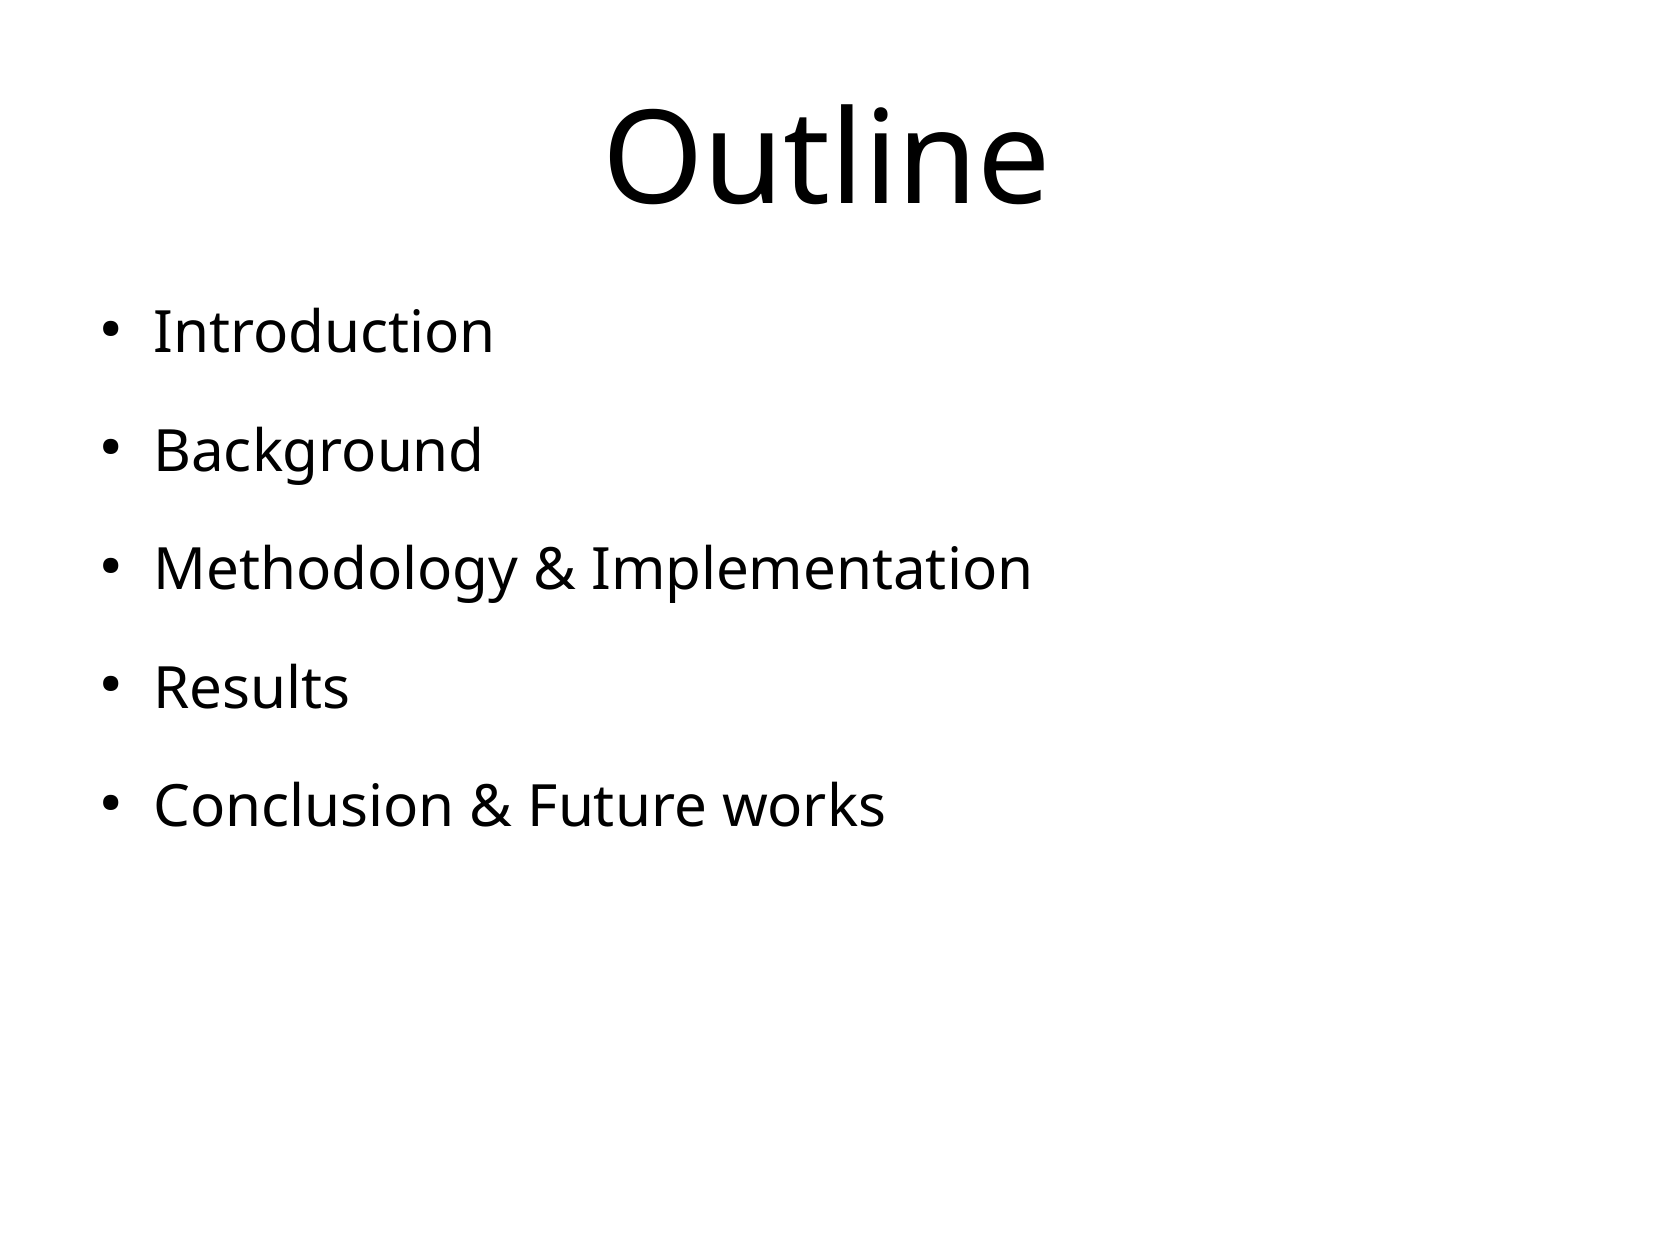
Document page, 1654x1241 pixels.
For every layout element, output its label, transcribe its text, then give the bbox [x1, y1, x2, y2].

list Introduction Background Methodology & Implementation Results Conclusion & Future works [82, 290, 1571, 1010]
title Outline [82, 49, 1571, 257]
